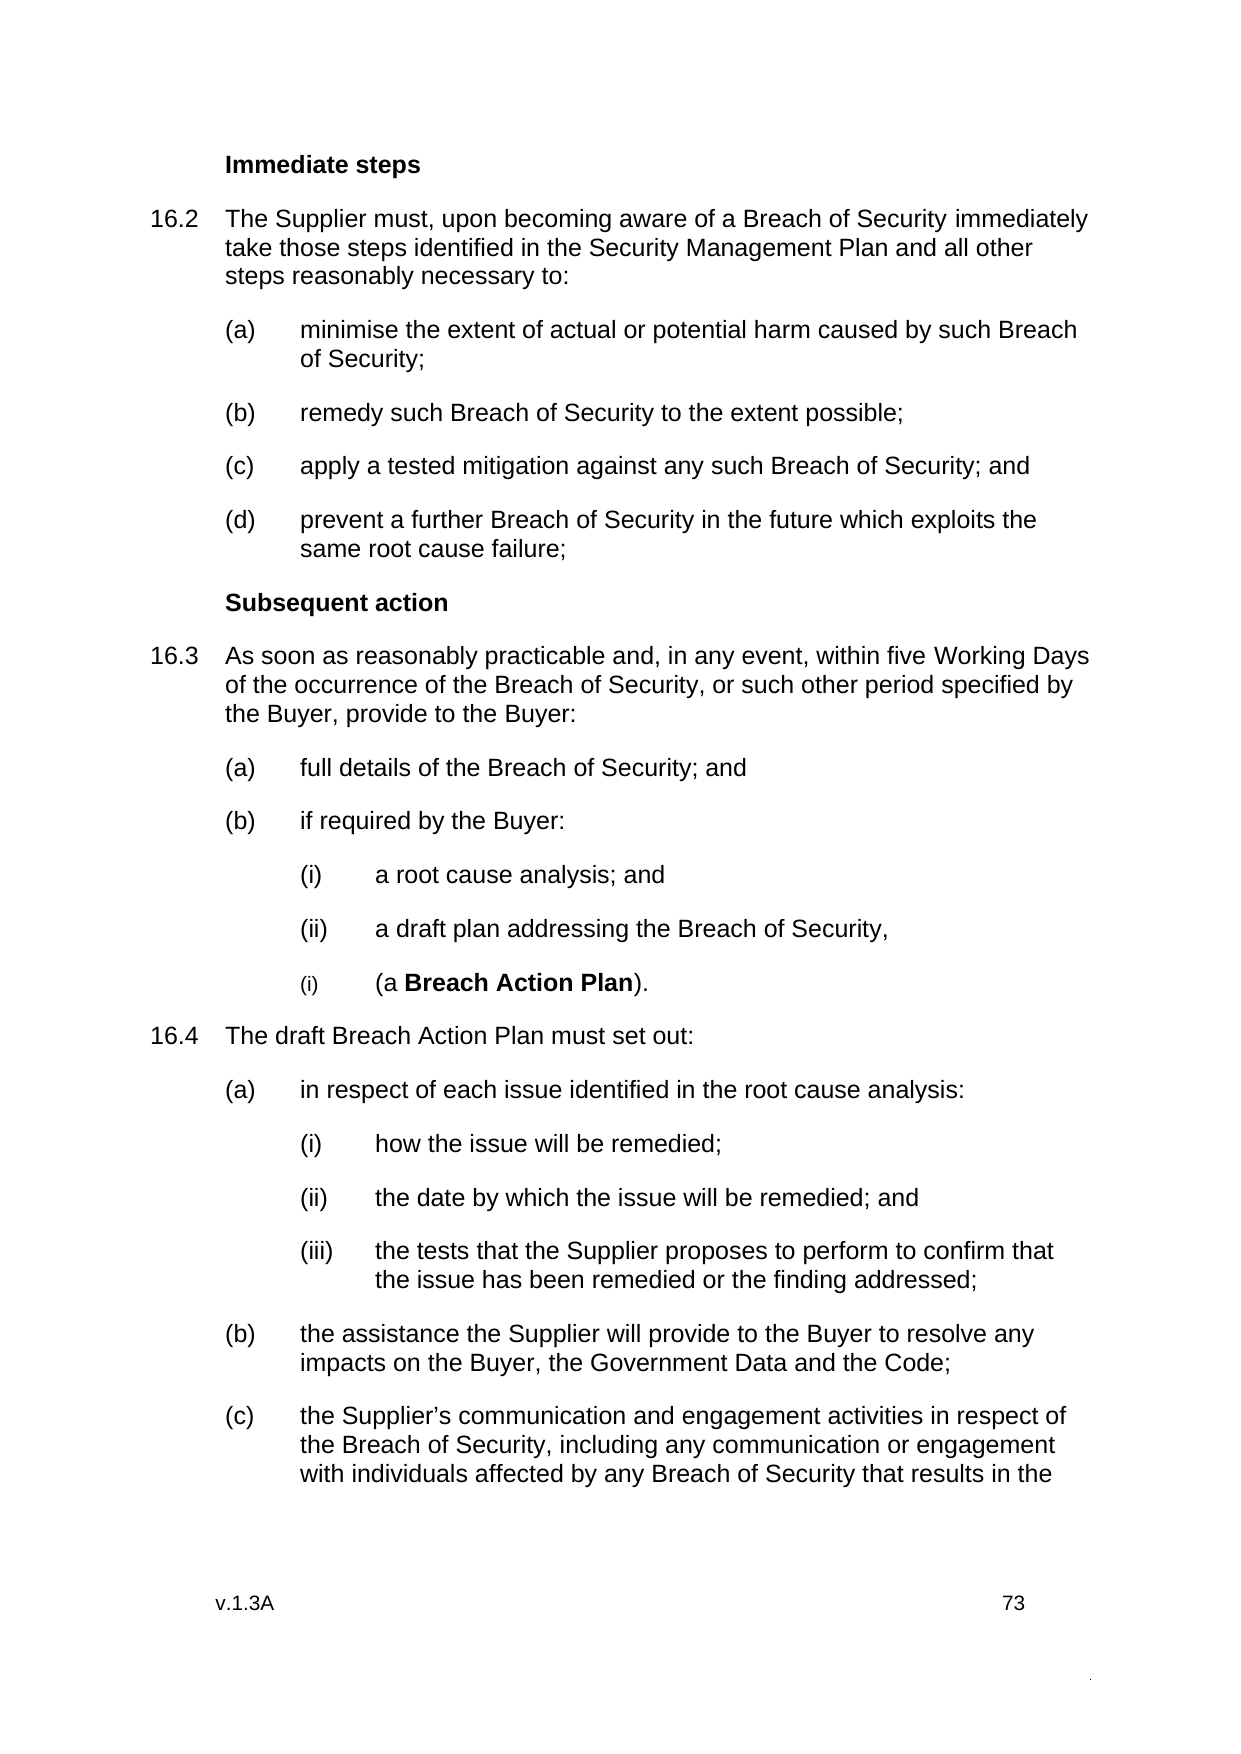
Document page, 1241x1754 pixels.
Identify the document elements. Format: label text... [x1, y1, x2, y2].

list The draft Breach Action Plan must set out: [150, 1021, 1091, 1050]
list remedy such Breach of Security to the extent possible; [225, 397, 1091, 426]
list in respect of each issue identified in the root cause analysis: [225, 1075, 1091, 1104]
list if required by the Buyer: [225, 806, 1091, 835]
subtitle (a Breach Action Plan). [300, 967, 1091, 996]
text Immediate steps [225, 150, 1091, 179]
list the Supplier’s communication and engagement activities in respect of the Breach of Security, including any communication or engagement with individuals affected by any Breach of Security that results in the [225, 1401, 1091, 1487]
list the assistance the Supplier will provide to the Buyer to resolve any impacts on the Buyer, the Government Data and the Code; [225, 1319, 1091, 1376]
list minimise the extent of actual or potential harm caused by such Breach of Security; [225, 315, 1091, 372]
list As soon as reasonably practicable and, in any event, within five Working Days of the occurrence of the Breach of Security, or such other period specified by the Buyer, provide to the Buyer: [150, 641, 1091, 727]
list The Supplier must, upon becoming aware of a Breach of Security immediately take those steps identified in the Security Management Plan and all other steps reasonably necessary to: [150, 204, 1091, 290]
list how the issue will be remedied; [300, 1129, 1091, 1157]
list the date by which the issue will be remedied; and [300, 1182, 1091, 1211]
list a draft plan addressing the Breach of Security, [300, 914, 1091, 942]
list full details of the Breach of Security; and [225, 752, 1091, 781]
list a root cause analysis; and [300, 860, 1091, 889]
list the tests that the Supplier proposes to perform to confirm that the issue has been remedied or the finding addressed; [300, 1236, 1091, 1294]
text Subsequent action [225, 587, 1091, 616]
list apply a tested mitigation against any such Breach of Security; and [225, 451, 1091, 480]
list prevent a further Breach of Security in the future which exploits the same root cause failure; [225, 505, 1091, 562]
